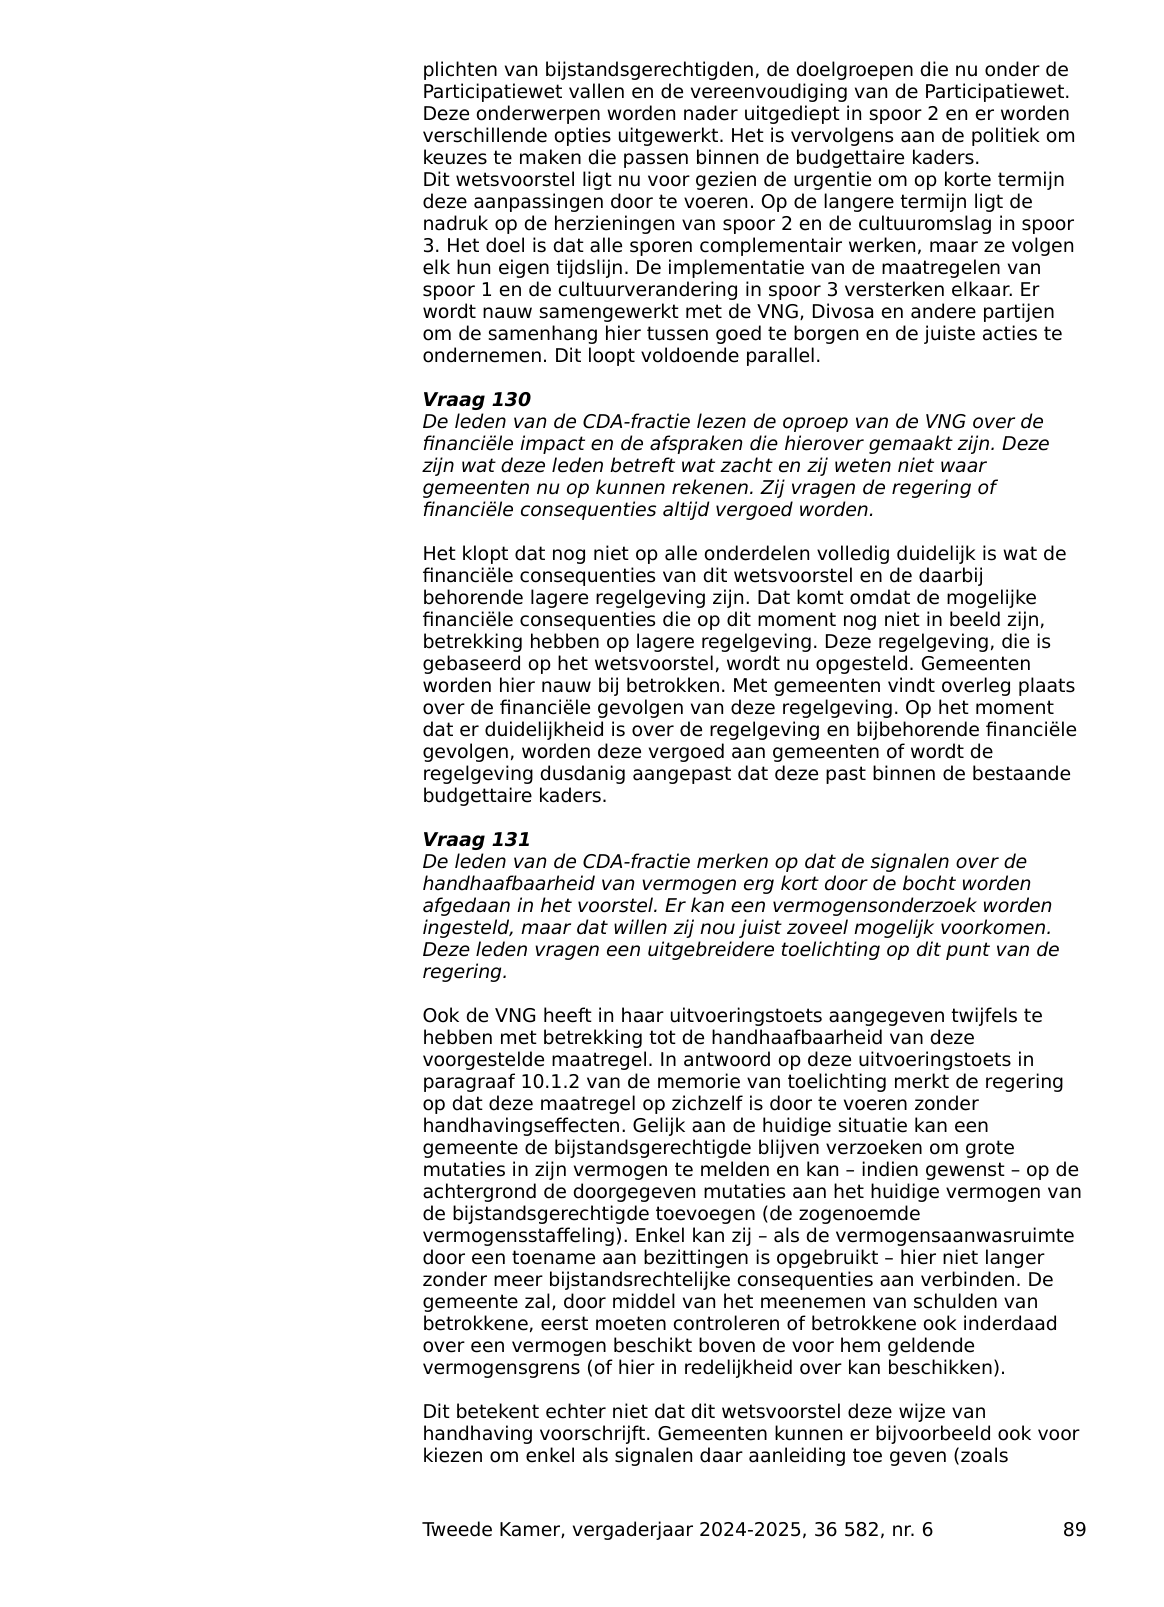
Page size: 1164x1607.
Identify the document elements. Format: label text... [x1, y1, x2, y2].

text Vraag 130 [422, 389, 1087, 411]
text Het klopt dat nog niet op alle onderdelen volledig duidelijk is wat de financiële consequenties van dit wetsvoorstel en de daarbij behorende lagere regelgeving zijn. Dat komt omdat de mogelijke financiële consequenties die op dit moment nog niet in beeld zijn, betrekking hebben op lagere regelgeving. Deze regelgeving, die is gebaseerd op het wetsvoorstel, wordt nu opgesteld. Gemeenten worden hier nauw bij betrokken. Met gemeenten vindt overleg plaats over de financiële gevolgen van deze regelgeving. Op het moment dat er duidelijkheid is over de regelgeving en bijbehorende financiële gevolgen, worden deze vergoed aan gemeenten of wordt de regelgeving dusdanig aangepast dat deze past binnen de bestaande budgettaire kaders. [422, 543, 1087, 807]
text Dit betekent echter niet dat dit wetsvoorstel deze wijze van handhaving voorschrijft. Gemeenten kunnen er bijvoorbeeld ook voor kiezen om enkel als signalen daar aanleiding toe geven (zoals [422, 1401, 1087, 1467]
text Vraag 131 [422, 829, 1087, 851]
text De leden van de CDA-fractie lezen de oproep van de VNG over de financiële impact en de afspraken die hierover gemaakt zijn. Deze zijn wat deze leden betreft wat zacht en zij weten niet waar gemeenten nu op kunnen rekenen. Zij vragen de regering of financiële consequenties altijd vergoed worden. [422, 411, 1087, 521]
text De leden van de CDA-fractie merken op dat de signalen over de handhaafbaarheid van vermogen erg kort door de bocht worden afgedaan in het voorstel. Er kan een vermogensonderzoek worden ingesteld, maar dat willen zij nou juist zoveel mogelijk voorkomen. Deze leden vragen een uitgebreidere toelichting op dit punt van de regering. [422, 851, 1087, 983]
text plichten van bijstandsgerechtigden, de doelgroepen die nu onder de Participatiewet vallen en de vereenvoudiging van de Participatiewet. Deze onderwerpen worden nader uitgediept in spoor 2 en er worden verschillende opties uitgewerkt. Het is vervolgens aan de politiek om keuzes te maken die passen binnen de budgettaire kaders. [422, 59, 1087, 169]
text Ook de VNG heeft in haar uitvoeringstoets aangegeven twijfels te hebben met betrekking tot de handhaafbaarheid van deze voorgestelde maatregel. In antwoord op deze uitvoeringstoets in paragraaf 10.1.2 van de memorie van toelichting merkt de regering op dat deze maatregel op zichzelf is door te voeren zonder handhavingseffecten. Gelijk aan de huidige situatie kan een gemeente de bijstandsgerechtigde blijven verzoeken om grote mutaties in zijn vermogen te melden en kan – indien gewenst – op de achtergrond de doorgegeven mutaties aan het huidige vermogen van de bijstandsgerechtigde toevoegen (de zogenoemde vermogensstaffeling). Enkel kan zij – als de vermogensaanwasruimte door een toename aan bezittingen is opgebruikt – hier niet langer zonder meer bijstandsrechtelijke consequenties aan verbinden. De gemeente zal, door middel van het meenemen van schulden van betrokkene, eerst moeten controleren of betrokkene ook inderdaad over een vermogen beschikt boven de voor hem geldende vermogensgrens (of hier in redelijkheid over kan beschikken). [422, 1005, 1087, 1379]
text Dit wetsvoorstel ligt nu voor gezien de urgentie om op korte termijn deze aanpassingen door te voeren. Op de langere termijn ligt de nadruk op de herzieningen van spoor 2 en de cultuuromslag in spoor 3. Het doel is dat alle sporen complementair werken, maar ze volgen elk hun eigen tijdslijn. De implementatie van de maatregelen van spoor 1 en de cultuurverandering in spoor 3 versterken elkaar. Er wordt nauw samengewerkt met de VNG, Divosa en andere partijen om de samenhang hier tussen goed te borgen en de juiste acties te ondernemen. Dit loopt voldoende parallel. [422, 169, 1087, 367]
